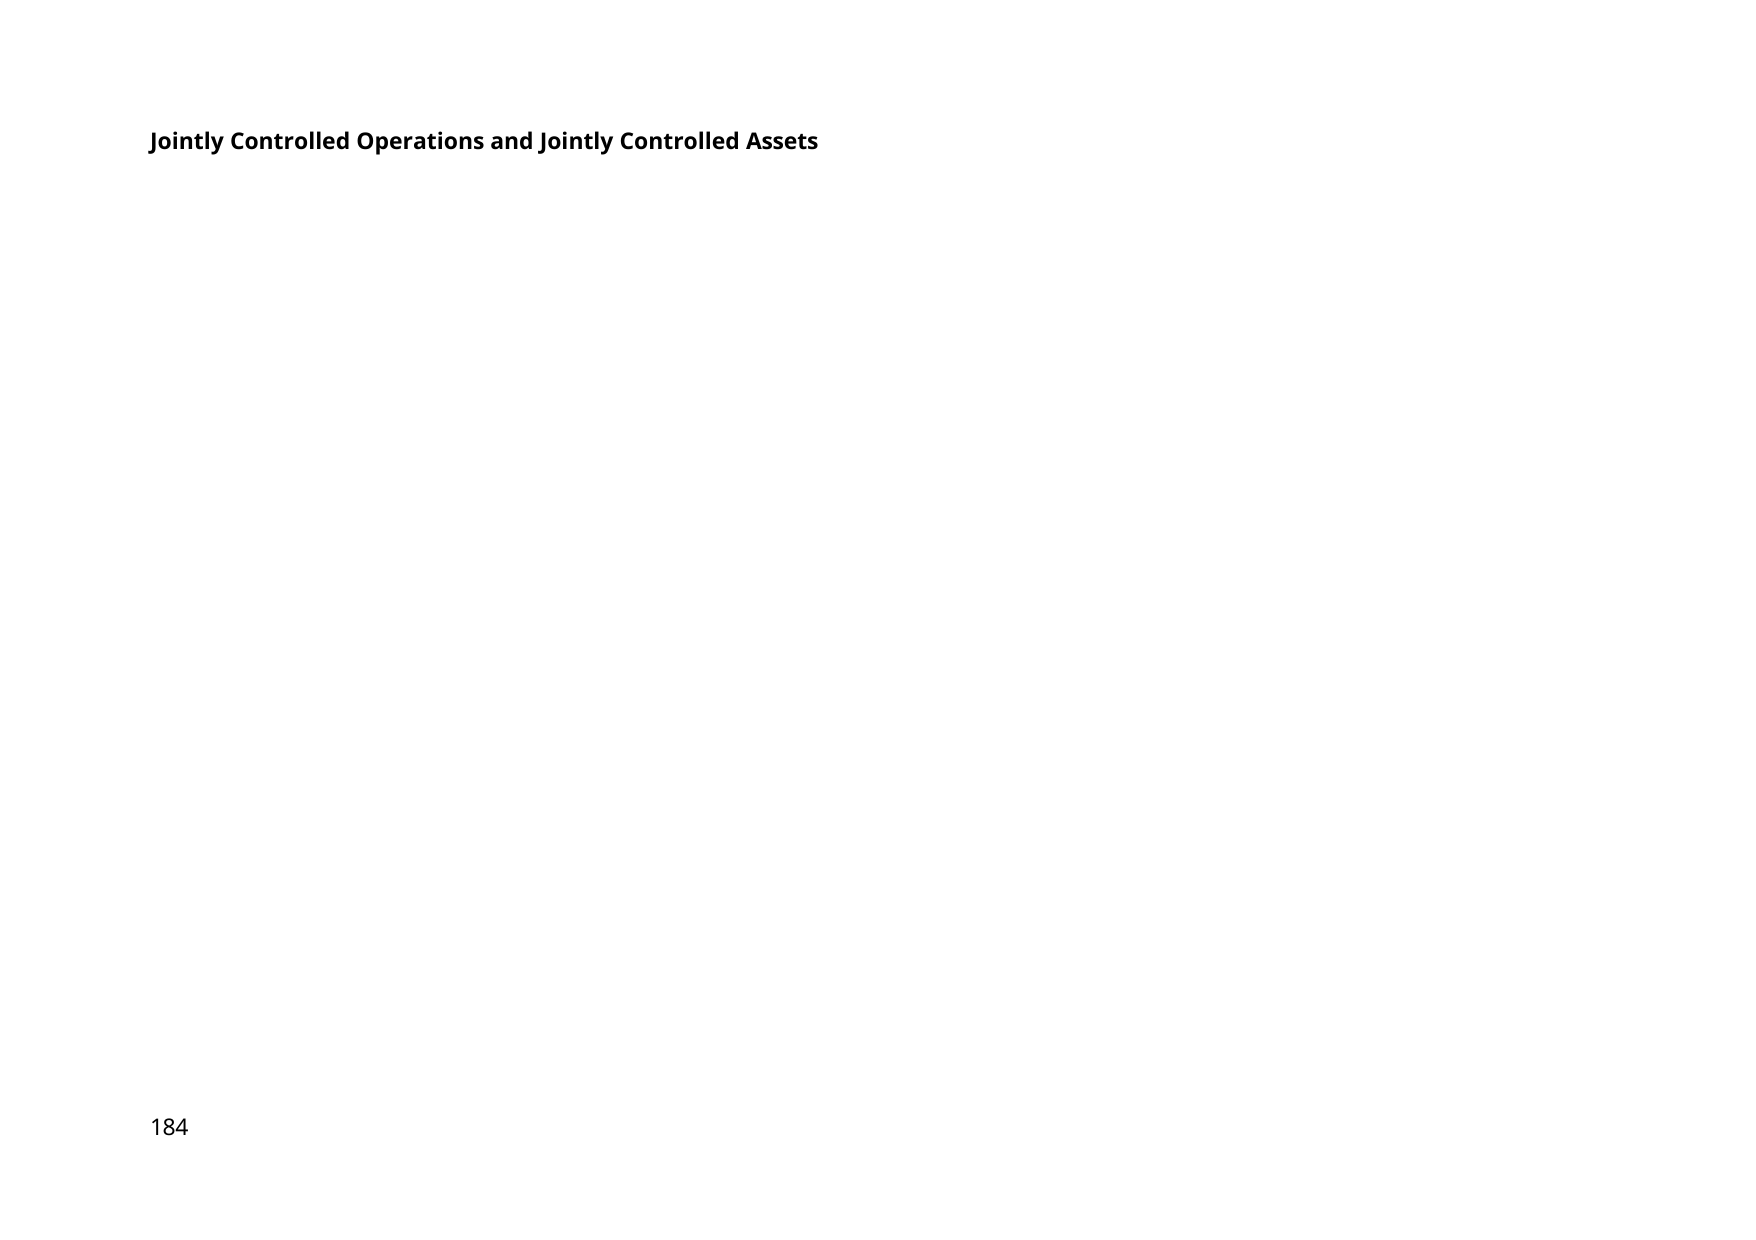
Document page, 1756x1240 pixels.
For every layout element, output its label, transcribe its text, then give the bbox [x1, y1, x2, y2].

subtitle Jointly Controlled Operations and Jointly Controlled Assets [150, 125, 1726, 156]
